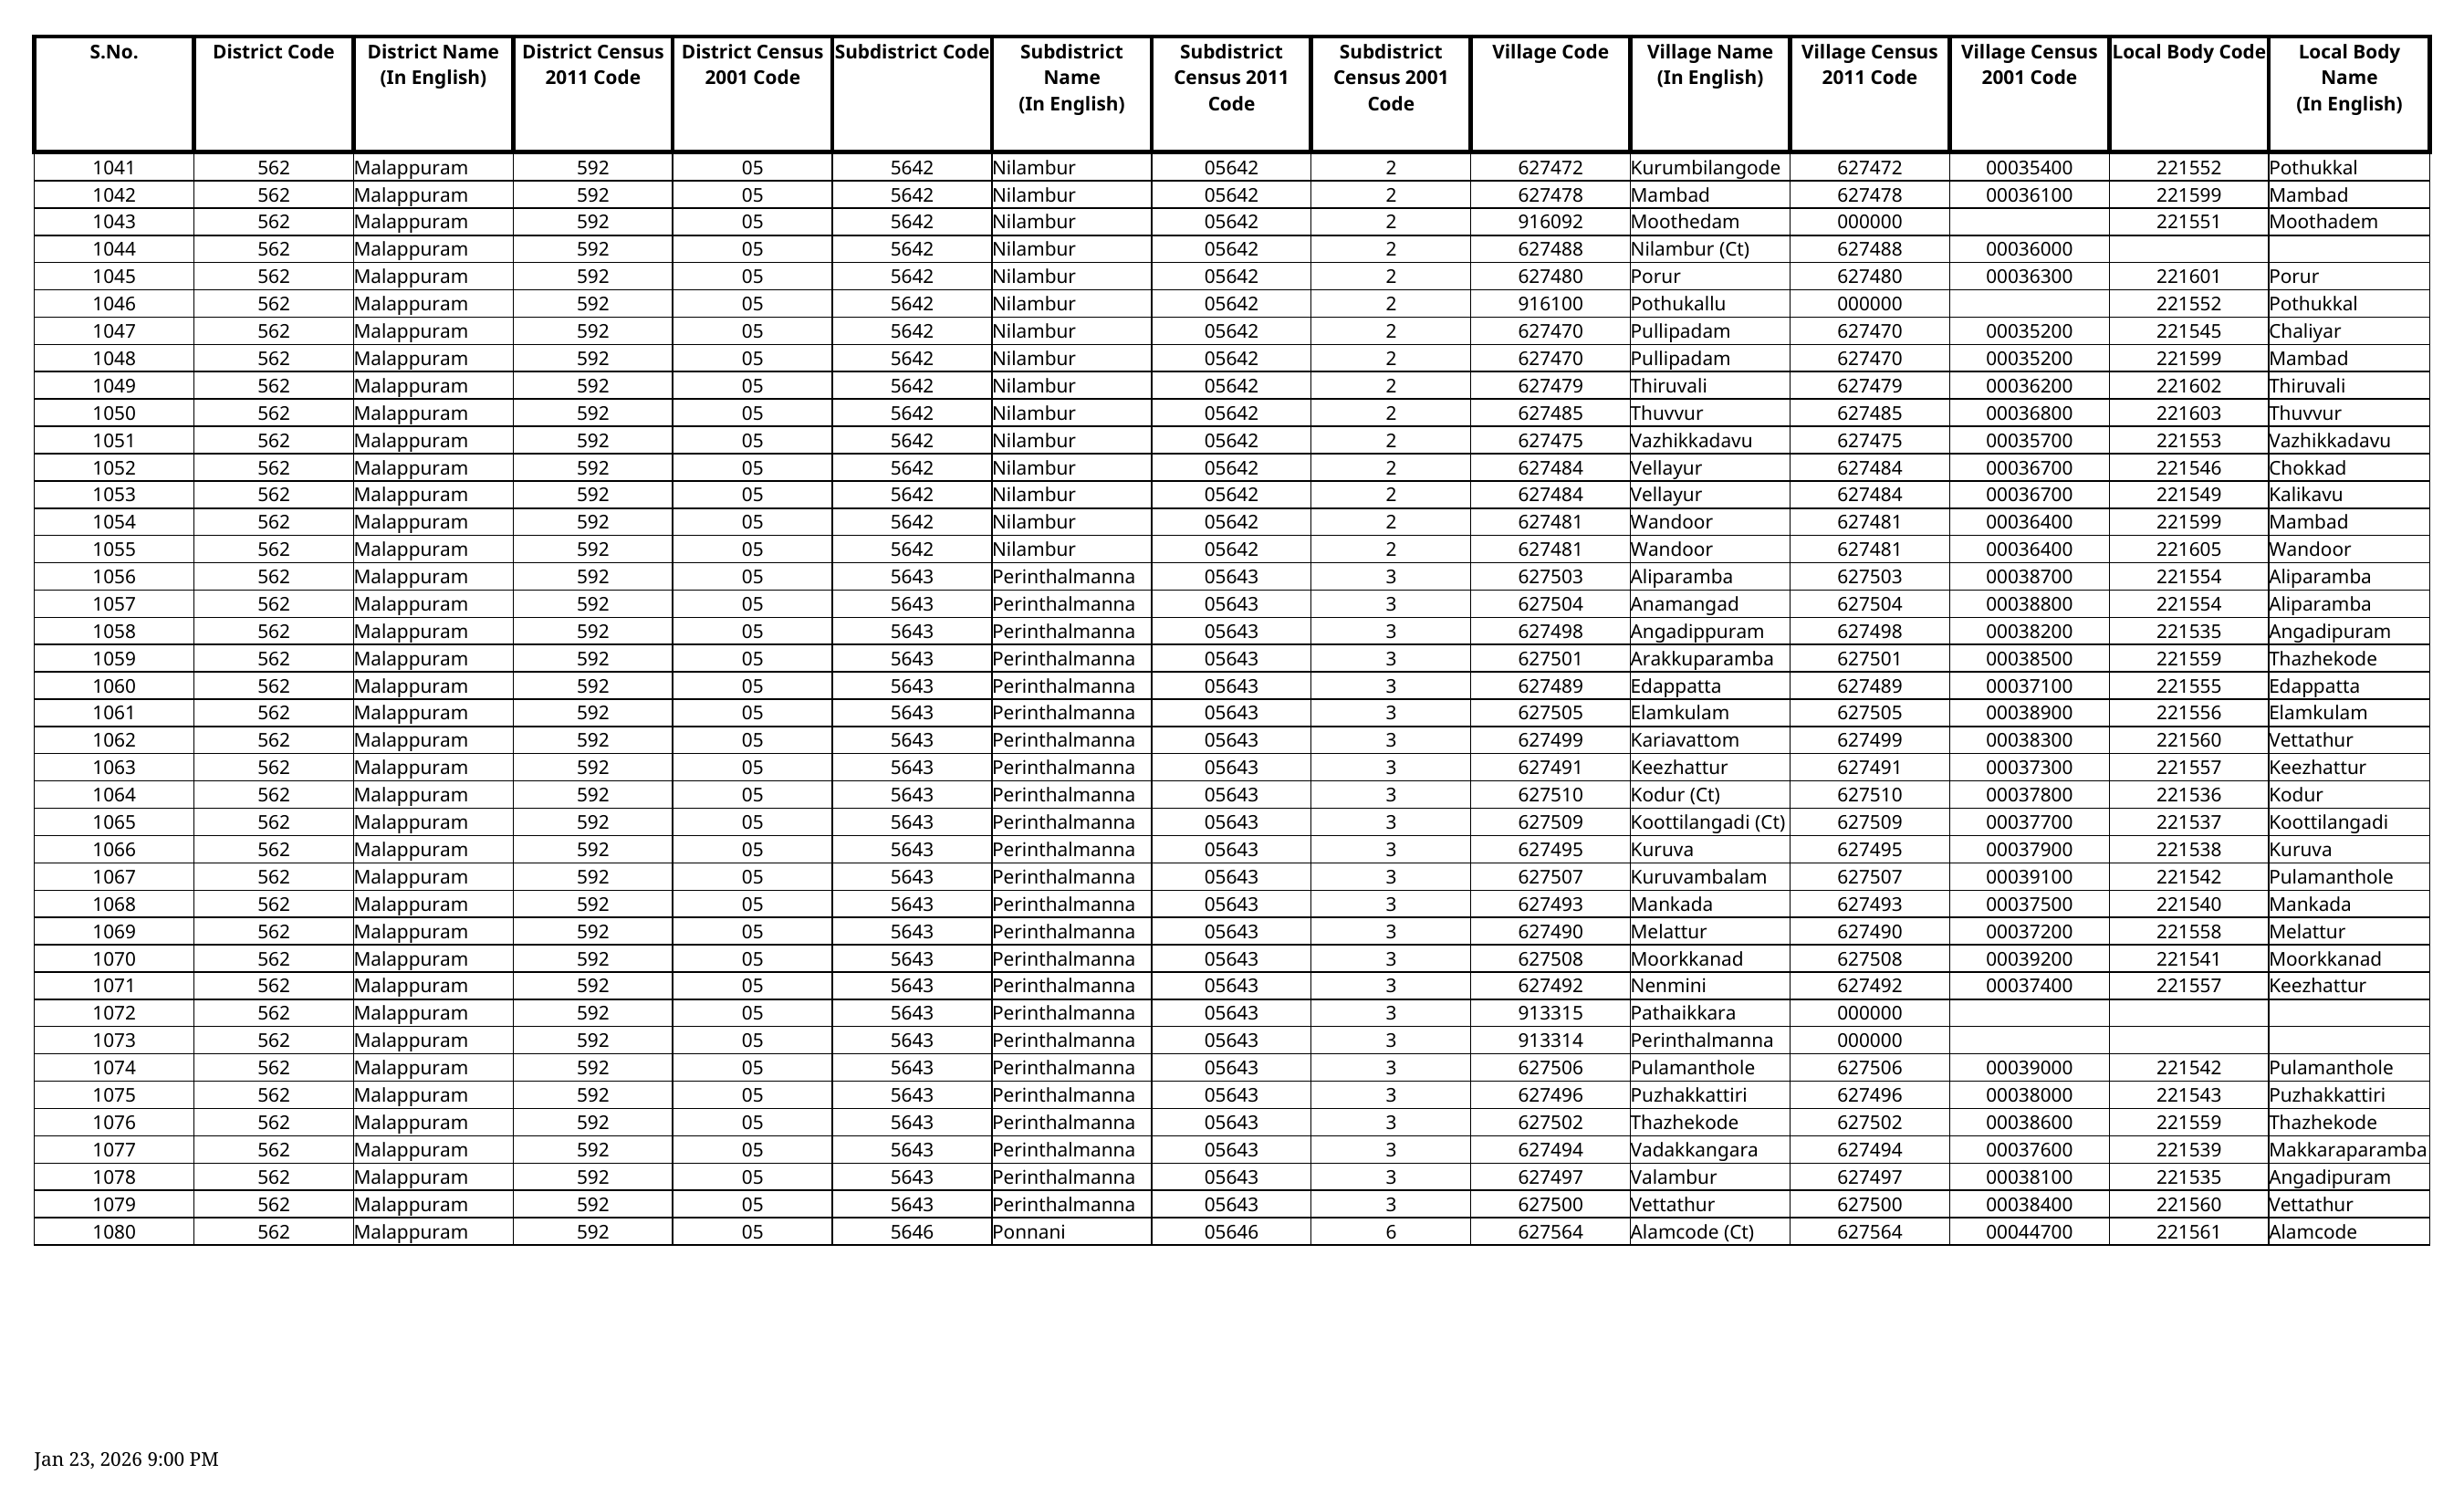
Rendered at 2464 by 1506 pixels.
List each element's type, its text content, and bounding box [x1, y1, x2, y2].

table_cell 5642 [833, 236, 991, 262]
table_cell 00038300 [1950, 727, 2109, 753]
table_cell [1950, 1027, 2109, 1053]
table_cell 05642 [1153, 536, 1310, 562]
table_cell Keezhattur [1631, 754, 1790, 780]
table_cell Wandoor [2270, 536, 2429, 562]
table_cell Mambad [2270, 182, 2429, 207]
table_header 1074 [35, 1054, 193, 1081]
table_cell 05 [673, 345, 831, 371]
table_cell 627508 [1471, 946, 1630, 971]
table_cell Malappuram [354, 1218, 513, 1244]
table_cell 562 [194, 154, 353, 180]
table_cell 627491 [1791, 754, 1949, 780]
table_cell Moothadem [2270, 209, 2429, 235]
table_cell 221545 [2110, 318, 2268, 344]
table_cell 5643 [833, 1136, 991, 1162]
table_cell 221535 [2110, 618, 2268, 643]
table_cell Malappuram [354, 1109, 513, 1135]
table_cell 221542 [2110, 863, 2268, 889]
table_cell 00037800 [1950, 781, 2109, 808]
table_cell 221556 [2110, 700, 2268, 726]
table_cell Thiruvali [1631, 372, 1790, 398]
table_cell 05643 [1153, 1136, 1310, 1162]
table_cell Puzhakkattiri [1631, 1082, 1790, 1108]
table_cell 913314 [1471, 1027, 1630, 1053]
table_cell Malappuram [354, 1136, 513, 1162]
table_cell 627490 [1791, 918, 1949, 944]
table_header District Code [196, 38, 351, 150]
table_header 1071 [35, 973, 193, 999]
table_cell 562 [194, 509, 353, 535]
table_cell [2110, 236, 2268, 262]
table_cell Mambad [2270, 345, 2429, 371]
table_cell 562 [194, 809, 353, 835]
table_cell 627505 [1791, 700, 1949, 726]
table_cell 00038100 [1950, 1164, 2109, 1189]
table_cell 05642 [1153, 455, 1310, 480]
table_cell 592 [514, 700, 672, 726]
table_cell 627484 [1791, 482, 1949, 507]
table_cell 3 [1311, 727, 1470, 753]
table_header 1053 [35, 482, 193, 507]
table_cell 627470 [1471, 318, 1630, 344]
table_cell Nilambur [993, 400, 1151, 425]
table_cell 00037100 [1950, 673, 2109, 698]
table_cell 562 [194, 918, 353, 944]
table_cell 05 [673, 536, 831, 562]
table_cell 3 [1311, 1000, 1470, 1026]
table_header Subdistrict Code [834, 38, 990, 150]
table_cell Malappuram [354, 455, 513, 480]
table_cell Nilambur [993, 236, 1151, 262]
table_cell Aliparamba [2270, 563, 2429, 590]
table_cell 00036800 [1950, 400, 2109, 425]
table_cell 3 [1311, 1109, 1470, 1135]
table_cell 00037600 [1950, 1136, 2109, 1162]
table_cell Perinthalmanna [993, 618, 1151, 643]
table_cell Kuruvambalam [1631, 863, 1790, 889]
table_cell Chokkad [2270, 455, 2429, 480]
table_cell 221561 [2110, 1218, 2268, 1244]
table_cell 5642 [833, 154, 991, 180]
table_cell Koottilangadi [2270, 809, 2429, 835]
table_cell Valambur [1631, 1164, 1790, 1189]
table_cell Perinthalmanna [993, 891, 1151, 916]
table_cell 592 [514, 1136, 672, 1162]
table_cell Vettathur [1631, 1191, 1790, 1217]
table_cell 3 [1311, 645, 1470, 671]
table_header Village Name (In English) [1633, 38, 1788, 150]
table_cell Perinthalmanna [993, 863, 1151, 889]
table_header 1080 [35, 1218, 193, 1244]
table_cell 2 [1311, 182, 1470, 207]
table_cell 627495 [1471, 836, 1630, 862]
table_cell 2 [1311, 290, 1470, 317]
table_header 1041 [35, 154, 193, 180]
table_cell 627478 [1791, 182, 1949, 207]
table_cell 221560 [2110, 727, 2268, 753]
table_cell 00035200 [1950, 345, 2109, 371]
table_cell 221599 [2110, 182, 2268, 207]
table_cell Malappuram [354, 863, 513, 889]
table_cell 05 [673, 1000, 831, 1026]
table_cell 3 [1311, 836, 1470, 862]
table_cell 627470 [1471, 345, 1630, 371]
table_header 1061 [35, 700, 193, 726]
table_cell Kariavattom [1631, 727, 1790, 753]
table_cell 000000 [1791, 209, 1949, 235]
table_cell 05 [673, 427, 831, 453]
table_cell 05 [673, 918, 831, 944]
table_cell Nilambur [993, 209, 1151, 235]
table_cell Pulamanthole [1631, 1054, 1790, 1081]
table_cell 5642 [833, 318, 991, 344]
table_cell 05 [673, 209, 831, 235]
table_cell 05642 [1153, 345, 1310, 371]
table_cell 5643 [833, 618, 991, 643]
table_cell 627479 [1791, 372, 1949, 398]
table_cell 562 [194, 1164, 353, 1189]
table_cell 592 [514, 891, 672, 916]
table_cell 592 [514, 727, 672, 753]
table_cell Vellayur [1631, 455, 1790, 480]
table_cell 627501 [1791, 645, 1949, 671]
table_cell Malappuram [354, 482, 513, 507]
table_cell 5643 [833, 1082, 991, 1108]
table_cell 562 [194, 400, 353, 425]
table_header Local Body Name (In English) [2271, 38, 2427, 150]
table_cell 627503 [1791, 563, 1949, 590]
table_cell Malappuram [354, 563, 513, 590]
table_header 1048 [35, 345, 193, 371]
table_cell Perinthalmanna [993, 754, 1151, 780]
table_cell 5642 [833, 290, 991, 317]
table_cell Malappuram [354, 509, 513, 535]
table_cell 592 [514, 509, 672, 535]
table_cell Nilambur [993, 154, 1151, 180]
table_cell Malappuram [354, 182, 513, 207]
table_cell Perinthalmanna [993, 563, 1151, 590]
table_cell 562 [194, 1109, 353, 1135]
table_cell Malappuram [354, 209, 513, 235]
table_cell 221559 [2110, 645, 2268, 671]
table_cell 05643 [1153, 836, 1310, 862]
table_cell 221599 [2110, 345, 2268, 371]
table_header 1058 [35, 618, 193, 643]
table_cell 221555 [2110, 673, 2268, 698]
table_cell 627507 [1471, 863, 1630, 889]
table_cell Malappuram [354, 345, 513, 371]
table_header 1050 [35, 400, 193, 425]
table_cell Malappuram [354, 946, 513, 971]
table_cell 5642 [833, 482, 991, 507]
table_cell 05 [673, 400, 831, 425]
table_cell [2110, 1000, 2268, 1026]
table_cell Kuruva [2270, 836, 2429, 862]
table_cell 592 [514, 673, 672, 698]
table_cell 05642 [1153, 182, 1310, 207]
table_cell 5643 [833, 918, 991, 944]
table_cell Nilambur [993, 263, 1151, 289]
table_cell 05643 [1153, 618, 1310, 643]
table_cell Nilambur [993, 290, 1151, 317]
table_cell Perinthalmanna [993, 1164, 1151, 1189]
table_header 1062 [35, 727, 193, 753]
table_cell 627564 [1791, 1218, 1949, 1244]
table_cell 05 [673, 1136, 831, 1162]
table_cell Makkaraparamba [2270, 1136, 2429, 1162]
table_cell 3 [1311, 863, 1470, 889]
table_cell 627484 [1471, 455, 1630, 480]
table_cell 05 [673, 645, 831, 671]
table_cell 5643 [833, 946, 991, 971]
table_cell 562 [194, 263, 353, 289]
table_cell 05 [673, 154, 831, 180]
table_cell 3 [1311, 618, 1470, 643]
table_cell 592 [514, 1109, 672, 1135]
table_cell 05642 [1153, 263, 1310, 289]
table_cell 00035200 [1950, 318, 2109, 344]
table_cell 221559 [2110, 1109, 2268, 1135]
table_cell 6 [1311, 1218, 1470, 1244]
table_cell 627498 [1791, 618, 1949, 643]
table_cell Alamcode [2270, 1218, 2429, 1244]
table_cell 627505 [1471, 700, 1630, 726]
table_cell 05643 [1153, 809, 1310, 835]
table_cell Pulamanthole [2270, 1054, 2429, 1081]
table_cell 3 [1311, 1082, 1470, 1108]
table_cell 5643 [833, 1191, 991, 1217]
table_cell 627496 [1791, 1082, 1949, 1108]
table_header 1067 [35, 863, 193, 889]
table_cell Anamangad [1631, 591, 1790, 617]
table_cell 05 [673, 455, 831, 480]
table_cell Malappuram [354, 781, 513, 808]
table_cell Kodur (Ct) [1631, 781, 1790, 808]
table_cell 05643 [1153, 1164, 1310, 1189]
table_cell 00039100 [1950, 863, 2109, 889]
table_cell 5643 [833, 700, 991, 726]
table_cell 562 [194, 673, 353, 698]
table_cell 562 [194, 563, 353, 590]
table_cell [1950, 290, 2109, 317]
table_cell Vettathur [2270, 1191, 2429, 1217]
table_cell 05 [673, 946, 831, 971]
table_cell 05643 [1153, 563, 1310, 590]
table_cell Nilambur [993, 455, 1151, 480]
table_cell 221539 [2110, 1136, 2268, 1162]
table_cell 00037200 [1950, 918, 2109, 944]
table_cell Perinthalmanna [993, 700, 1151, 726]
table_cell 05643 [1153, 591, 1310, 617]
table_cell 627509 [1471, 809, 1630, 835]
table_cell 592 [514, 781, 672, 808]
table_cell 627484 [1471, 482, 1630, 507]
table_cell 05646 [1153, 1218, 1310, 1244]
table_cell Perinthalmanna [993, 1109, 1151, 1135]
table_cell 592 [514, 154, 672, 180]
table_header Village Code [1473, 38, 1628, 150]
table_header 1077 [35, 1136, 193, 1162]
table_cell 221552 [2110, 290, 2268, 317]
table_cell 5642 [833, 427, 991, 453]
table_cell Thiruvali [2270, 372, 2429, 398]
table_cell Perinthalmanna [993, 727, 1151, 753]
table_cell 3 [1311, 1164, 1470, 1189]
table_cell [2270, 1000, 2429, 1026]
table_cell Malappuram [354, 318, 513, 344]
table_cell Malappuram [354, 645, 513, 671]
table_header Subdistrict Name (In English) [994, 38, 1150, 150]
table_cell 00036400 [1950, 536, 2109, 562]
table_cell 00036200 [1950, 372, 2109, 398]
table_cell 562 [194, 427, 353, 453]
table_header Village Census 2011 Code [1792, 38, 1947, 150]
table_cell 627507 [1791, 863, 1949, 889]
table_cell 627491 [1471, 754, 1630, 780]
table_cell Malappuram [354, 700, 513, 726]
table_cell 627499 [1471, 727, 1630, 753]
table_cell 05643 [1153, 863, 1310, 889]
table_cell 592 [514, 318, 672, 344]
table_cell Nilambur [993, 345, 1151, 371]
table_cell Perinthalmanna [993, 645, 1151, 671]
table_header 1075 [35, 1082, 193, 1108]
table_cell Koottilangadi (Ct) [1631, 809, 1790, 835]
table_cell Perinthalmanna [993, 1136, 1151, 1162]
table_cell 562 [194, 455, 353, 480]
table_cell 562 [194, 318, 353, 344]
table_cell 2 [1311, 536, 1470, 562]
table_cell 627492 [1471, 973, 1630, 999]
table_cell 221602 [2110, 372, 2268, 398]
table_cell Pulamanthole [2270, 863, 2429, 889]
table_cell Nilambur [993, 372, 1151, 398]
table_cell 3 [1311, 918, 1470, 944]
table_cell Kalikavu [2270, 482, 2429, 507]
table_cell 05643 [1153, 754, 1310, 780]
table_cell 3 [1311, 1027, 1470, 1053]
table_cell [2110, 1027, 2268, 1053]
table_cell 627481 [1791, 536, 1949, 562]
table_cell 221551 [2110, 209, 2268, 235]
table_cell 627504 [1471, 591, 1630, 617]
table_cell 00036100 [1950, 182, 2109, 207]
table_cell Moorkkanad [1631, 946, 1790, 971]
table_cell 5643 [833, 727, 991, 753]
table_cell 05 [673, 781, 831, 808]
table_cell Keezhattur [2270, 754, 2429, 780]
table_cell Malappuram [354, 809, 513, 835]
table_cell Vettathur [2270, 727, 2429, 753]
table_cell Nilambur [993, 182, 1151, 207]
table_header 1065 [35, 809, 193, 835]
table_cell Perinthalmanna [993, 809, 1151, 835]
table_cell 3 [1311, 781, 1470, 808]
table_cell 5642 [833, 400, 991, 425]
table_cell Perinthalmanna [993, 1054, 1151, 1081]
table_cell 627478 [1471, 182, 1630, 207]
table_cell 627503 [1471, 563, 1630, 590]
table_cell 627497 [1471, 1164, 1630, 1189]
table_header 1047 [35, 318, 193, 344]
table_cell Angadippuram [1631, 618, 1790, 643]
table_cell Angadipuram [2270, 618, 2429, 643]
table_cell 5643 [833, 891, 991, 916]
table_cell 5643 [833, 1109, 991, 1135]
table_cell 221546 [2110, 455, 2268, 480]
table_cell 592 [514, 455, 672, 480]
table_cell Wandoor [1631, 509, 1790, 535]
table_cell 3 [1311, 1191, 1470, 1217]
table_cell Pothukkal [2270, 290, 2429, 317]
table_cell Perinthalmanna [993, 781, 1151, 808]
table_header 1043 [35, 209, 193, 235]
table_cell 5643 [833, 809, 991, 835]
table_cell 00038800 [1950, 591, 2109, 617]
table_cell 05 [673, 1191, 831, 1217]
table_cell 05642 [1153, 482, 1310, 507]
table_cell 05643 [1153, 1000, 1310, 1026]
table_cell 627489 [1791, 673, 1949, 698]
table_cell 592 [514, 563, 672, 590]
table_cell 00038600 [1950, 1109, 2109, 1135]
table_cell 221605 [2110, 536, 2268, 562]
table_header District Census 2001 Code [674, 38, 830, 150]
table_cell 5642 [833, 182, 991, 207]
table_cell Pothukallu [1631, 290, 1790, 317]
table_cell 05643 [1153, 1054, 1310, 1081]
table_cell Perinthalmanna [993, 1000, 1151, 1026]
table_cell 627475 [1471, 427, 1630, 453]
table_cell Porur [2270, 263, 2429, 289]
table_cell 2 [1311, 345, 1470, 371]
table_cell Perinthalmanna [993, 1082, 1151, 1108]
table_header Village Census 2001 Code [1952, 38, 2107, 150]
table_cell 00036300 [1950, 263, 2109, 289]
table_cell 627488 [1471, 236, 1630, 262]
table_cell 3 [1311, 809, 1470, 835]
table_cell 562 [194, 754, 353, 780]
table_cell 00038500 [1950, 645, 2109, 671]
table_cell 05642 [1153, 372, 1310, 398]
table_cell 05643 [1153, 645, 1310, 671]
table_cell 5643 [833, 1164, 991, 1189]
table_cell 562 [194, 946, 353, 971]
table_cell 3 [1311, 946, 1470, 971]
table_cell 00038000 [1950, 1082, 2109, 1108]
table_cell 05643 [1153, 891, 1310, 916]
table_cell 627506 [1791, 1054, 1949, 1081]
table_cell 592 [514, 918, 672, 944]
table_cell 592 [514, 482, 672, 507]
table_cell 05 [673, 891, 831, 916]
table_cell 627489 [1471, 673, 1630, 698]
table_cell 562 [194, 1218, 353, 1244]
table_cell 562 [194, 1136, 353, 1162]
table_cell 562 [194, 345, 353, 371]
table_cell 627472 [1471, 154, 1630, 180]
table_cell 562 [194, 536, 353, 562]
table_cell 05 [673, 263, 831, 289]
table_cell Edappatta [2270, 673, 2429, 698]
table_header 1079 [35, 1191, 193, 1217]
table_cell Mankada [2270, 891, 2429, 916]
table_cell 562 [194, 700, 353, 726]
table_header 1046 [35, 290, 193, 317]
table_header 1064 [35, 781, 193, 808]
table_cell 05 [673, 290, 831, 317]
table_cell 05 [673, 1164, 831, 1189]
table_header 1042 [35, 182, 193, 207]
table_cell 05643 [1153, 1082, 1310, 1108]
table_cell 5643 [833, 836, 991, 862]
table_cell Moothedam [1631, 209, 1790, 235]
table_header District Name (In English) [356, 38, 511, 150]
table_cell Malappuram [354, 1054, 513, 1081]
table_cell 562 [194, 372, 353, 398]
table_cell 05 [673, 509, 831, 535]
table_cell 627494 [1791, 1136, 1949, 1162]
table_cell 592 [514, 536, 672, 562]
table_cell 627502 [1791, 1109, 1949, 1135]
table_cell Vazhikkadavu [2270, 427, 2429, 453]
table_cell Moorkkanad [2270, 946, 2429, 971]
table_cell 221553 [2110, 427, 2268, 453]
table_cell 627496 [1471, 1082, 1630, 1108]
table_cell 592 [514, 645, 672, 671]
table_cell 05 [673, 372, 831, 398]
table_cell 562 [194, 1000, 353, 1026]
table_cell 5643 [833, 1000, 991, 1026]
table_cell 627506 [1471, 1054, 1630, 1081]
table_cell 2 [1311, 154, 1470, 180]
table_cell 05 [673, 318, 831, 344]
table_cell 05 [673, 973, 831, 999]
table_cell 3 [1311, 1054, 1470, 1081]
table_cell 221560 [2110, 1191, 2268, 1217]
table_cell 05 [673, 1218, 831, 1244]
table_cell Thazhekode [2270, 1109, 2429, 1135]
table_cell 3 [1311, 563, 1470, 590]
table_cell 627470 [1791, 318, 1949, 344]
table_cell 562 [194, 209, 353, 235]
table_cell 562 [194, 891, 353, 916]
table_cell 627484 [1791, 455, 1949, 480]
table_cell 05 [673, 1027, 831, 1053]
table_cell 3 [1311, 673, 1470, 698]
table_cell Elamkulam [2270, 700, 2429, 726]
table_cell Malappuram [354, 973, 513, 999]
table_cell Perinthalmanna [993, 673, 1151, 698]
table_cell 5642 [833, 209, 991, 235]
table_cell 916100 [1471, 290, 1630, 317]
table_cell Perinthalmanna [1631, 1027, 1790, 1053]
table_cell 00037900 [1950, 836, 2109, 862]
table_cell 00037300 [1950, 754, 2109, 780]
table_header 1072 [35, 1000, 193, 1026]
table_cell 3 [1311, 973, 1470, 999]
table_cell 221599 [2110, 509, 2268, 535]
table_cell Elamkulam [1631, 700, 1790, 726]
table_cell 00038900 [1950, 700, 2109, 726]
table_cell Mankada [1631, 891, 1790, 916]
table_cell 5643 [833, 1027, 991, 1053]
table_cell Kuruva [1631, 836, 1790, 862]
table_cell 05643 [1153, 727, 1310, 753]
table_cell 00036700 [1950, 482, 2109, 507]
table_cell Thuvvur [1631, 400, 1790, 425]
table_cell 05 [673, 700, 831, 726]
table_cell Thazhekode [2270, 645, 2429, 671]
table_header Subdistrict Census 2011 Code [1154, 38, 1309, 150]
table_cell 05643 [1153, 1109, 1310, 1135]
table_cell 913315 [1471, 1000, 1630, 1026]
table_cell Malappuram [354, 154, 513, 180]
table_cell 562 [194, 836, 353, 862]
table_cell 562 [194, 645, 353, 671]
table_header 1078 [35, 1164, 193, 1189]
table_cell 00037500 [1950, 891, 2109, 916]
table_cell 00036700 [1950, 455, 2109, 480]
table_cell 05643 [1153, 1191, 1310, 1217]
table_cell 2 [1311, 318, 1470, 344]
table_cell Malappuram [354, 727, 513, 753]
table_cell Malappuram [354, 591, 513, 617]
table_cell 05 [673, 236, 831, 262]
table_cell Arakkuparamba [1631, 645, 1790, 671]
table_cell 5643 [833, 754, 991, 780]
table_header 1051 [35, 427, 193, 453]
table_cell Malappuram [354, 263, 513, 289]
table_cell Nilambur [993, 427, 1151, 453]
table_cell Nenmini [1631, 973, 1790, 999]
table_cell Nilambur [993, 482, 1151, 507]
table_cell Wandoor [1631, 536, 1790, 562]
table_cell 5642 [833, 536, 991, 562]
table_header 1076 [35, 1109, 193, 1135]
table_cell 221558 [2110, 918, 2268, 944]
table_cell Perinthalmanna [993, 591, 1151, 617]
table_cell 627493 [1471, 891, 1630, 916]
table_cell Perinthalmanna [993, 1191, 1151, 1217]
table_cell 3 [1311, 591, 1470, 617]
table_cell 00038700 [1950, 563, 2109, 590]
table_cell 627504 [1791, 591, 1949, 617]
table_cell 00037700 [1950, 809, 2109, 835]
table_cell 221540 [2110, 891, 2268, 916]
table_cell Pullipadam [1631, 345, 1790, 371]
table_cell Malappuram [354, 673, 513, 698]
table_cell 05642 [1153, 290, 1310, 317]
table_cell 05 [673, 182, 831, 207]
table_cell 2 [1311, 482, 1470, 507]
table_cell 562 [194, 618, 353, 643]
table_cell 592 [514, 1027, 672, 1053]
table_cell Alamcode (Ct) [1631, 1218, 1790, 1244]
table_cell Nilambur (Ct) [1631, 236, 1790, 262]
table_cell 221601 [2110, 263, 2268, 289]
table_cell Nilambur [993, 509, 1151, 535]
table_cell Malappuram [354, 1027, 513, 1053]
table_cell Edappatta [1631, 673, 1790, 698]
table_cell [2270, 1027, 2429, 1053]
table_cell 627497 [1791, 1164, 1949, 1189]
table_cell 627498 [1471, 618, 1630, 643]
table_cell 627494 [1471, 1136, 1630, 1162]
table_cell 627485 [1791, 400, 1949, 425]
table_cell 592 [514, 591, 672, 617]
table_cell 627508 [1791, 946, 1949, 971]
table_cell Perinthalmanna [993, 1027, 1151, 1053]
table_cell 3 [1311, 700, 1470, 726]
table_header 1049 [35, 372, 193, 398]
table_cell 5642 [833, 372, 991, 398]
table_cell Malappuram [354, 618, 513, 643]
table_cell Porur [1631, 263, 1790, 289]
table_cell Malappuram [354, 1191, 513, 1217]
table_cell 592 [514, 973, 672, 999]
table_cell 05643 [1153, 673, 1310, 698]
table_cell Malappuram [354, 754, 513, 780]
table_cell 000000 [1791, 290, 1949, 317]
table_cell 05 [673, 563, 831, 590]
table_cell Malappuram [354, 1164, 513, 1189]
table_cell 221541 [2110, 946, 2268, 971]
table_cell 627500 [1791, 1191, 1949, 1217]
table_cell 221535 [2110, 1164, 2268, 1189]
table_cell Keezhattur [2270, 973, 2429, 999]
table_cell 3 [1311, 891, 1470, 916]
table_cell 562 [194, 1082, 353, 1108]
table_cell 592 [514, 427, 672, 453]
table_cell 00038400 [1950, 1191, 2109, 1217]
table_header 1055 [35, 536, 193, 562]
table_cell 05643 [1153, 946, 1310, 971]
table_cell 221549 [2110, 482, 2268, 507]
table_cell 5646 [833, 1218, 991, 1244]
table_cell 562 [194, 482, 353, 507]
table_cell 627493 [1791, 891, 1949, 916]
table_cell 627490 [1471, 918, 1630, 944]
table_header 1063 [35, 754, 193, 780]
table_cell Ponnani [993, 1218, 1151, 1244]
table_cell Pullipadam [1631, 318, 1790, 344]
table_cell Pothukkal [2270, 154, 2429, 180]
table_cell 05 [673, 1054, 831, 1081]
table_cell 221536 [2110, 781, 2268, 808]
table_cell 2 [1311, 509, 1470, 535]
table_cell 00037400 [1950, 973, 2109, 999]
table_cell Malappuram [354, 891, 513, 916]
table_cell 2 [1311, 455, 1470, 480]
table_cell 00035700 [1950, 427, 2109, 453]
table_cell Angadipuram [2270, 1164, 2429, 1189]
table_cell Perinthalmanna [993, 973, 1151, 999]
table_cell [1950, 1000, 2109, 1026]
table_cell 627510 [1471, 781, 1630, 808]
table_cell 05 [673, 1109, 831, 1135]
table_cell 05643 [1153, 700, 1310, 726]
table_cell 562 [194, 1027, 353, 1053]
table_cell 592 [514, 263, 672, 289]
table_cell 221554 [2110, 591, 2268, 617]
table_cell Pathaikkara [1631, 1000, 1790, 1026]
table_cell 562 [194, 973, 353, 999]
table_cell 562 [194, 781, 353, 808]
table_cell Malappuram [354, 918, 513, 944]
table_cell 00039000 [1950, 1054, 2109, 1081]
table_cell 562 [194, 863, 353, 889]
table_cell 627472 [1791, 154, 1949, 180]
table_cell Malappuram [354, 290, 513, 317]
table_cell Nilambur [993, 536, 1151, 562]
table_cell 221537 [2110, 809, 2268, 835]
table_cell 627481 [1791, 509, 1949, 535]
table_cell 05 [673, 727, 831, 753]
table_cell 05 [673, 754, 831, 780]
table_cell 05642 [1153, 427, 1310, 453]
table_cell 627499 [1791, 727, 1949, 753]
table_cell 2 [1311, 263, 1470, 289]
table_cell 00038200 [1950, 618, 2109, 643]
table_cell 2 [1311, 209, 1470, 235]
table_cell 221542 [2110, 1054, 2268, 1081]
table_cell 592 [514, 863, 672, 889]
table_cell 592 [514, 809, 672, 835]
table_cell 562 [194, 591, 353, 617]
table_cell 2 [1311, 427, 1470, 453]
table_cell 592 [514, 1164, 672, 1189]
table_cell Perinthalmanna [993, 918, 1151, 944]
table_header 1056 [35, 563, 193, 590]
table_cell 221554 [2110, 563, 2268, 590]
table_cell 5642 [833, 509, 991, 535]
table_cell 627481 [1471, 509, 1630, 535]
table_cell 05642 [1153, 236, 1310, 262]
table_cell 00044700 [1950, 1218, 2109, 1244]
table_cell 05643 [1153, 918, 1310, 944]
table_cell [1950, 209, 2109, 235]
table_cell Malappuram [354, 1082, 513, 1108]
table_cell 627475 [1791, 427, 1949, 453]
table_cell 5643 [833, 781, 991, 808]
table_cell 627509 [1791, 809, 1949, 835]
table_cell 562 [194, 1191, 353, 1217]
table_cell 592 [514, 754, 672, 780]
table_cell 05642 [1153, 318, 1310, 344]
table_cell 627495 [1791, 836, 1949, 862]
table_header 1073 [35, 1027, 193, 1053]
table_cell Kurumbilangode [1631, 154, 1790, 180]
table_cell 05 [673, 863, 831, 889]
table_cell 05 [673, 1082, 831, 1108]
table_cell 627564 [1471, 1218, 1630, 1244]
table_cell 916092 [1471, 209, 1630, 235]
table_cell 2 [1311, 372, 1470, 398]
table_cell 221603 [2110, 400, 2268, 425]
table_cell 221552 [2110, 154, 2268, 180]
table_cell Perinthalmanna [993, 946, 1151, 971]
table_cell Aliparamba [2270, 591, 2429, 617]
table_cell 05642 [1153, 154, 1310, 180]
table_cell 00036400 [1950, 509, 2109, 535]
table_cell 5642 [833, 455, 991, 480]
table_cell 05 [673, 836, 831, 862]
table_header S.No. [37, 38, 192, 150]
table_header 1066 [35, 836, 193, 862]
table_cell 221538 [2110, 836, 2268, 862]
table_cell 221543 [2110, 1082, 2268, 1108]
table_cell 562 [194, 290, 353, 317]
table_header 1059 [35, 645, 193, 671]
table_cell Perinthalmanna [993, 836, 1151, 862]
table_cell [2270, 236, 2429, 262]
table_cell Kodur [2270, 781, 2429, 808]
table_cell 05642 [1153, 400, 1310, 425]
table_cell 05643 [1153, 781, 1310, 808]
table_cell Vellayur [1631, 482, 1790, 507]
table_header Subdistrict Census 2001 Code [1313, 38, 1468, 150]
table_cell 5643 [833, 1054, 991, 1081]
table_header 1069 [35, 918, 193, 944]
table_cell 627481 [1471, 536, 1630, 562]
table_cell Vazhikkadavu [1631, 427, 1790, 453]
table_cell 05643 [1153, 1027, 1310, 1053]
table_cell 592 [514, 182, 672, 207]
table_header 1068 [35, 891, 193, 916]
table_cell 05642 [1153, 509, 1310, 535]
table_cell Thuvvur [2270, 400, 2429, 425]
table_cell 000000 [1791, 1000, 1949, 1026]
table_cell Puzhakkattiri [2270, 1082, 2429, 1108]
table_header District Census 2011 Code [516, 38, 671, 150]
table_cell 2 [1311, 236, 1470, 262]
table_cell 221557 [2110, 754, 2268, 780]
table_header 1054 [35, 509, 193, 535]
table_cell 562 [194, 182, 353, 207]
table_cell 627502 [1471, 1109, 1630, 1135]
table_header 1044 [35, 236, 193, 262]
table_cell 592 [514, 236, 672, 262]
table_cell Malappuram [354, 236, 513, 262]
table_cell Mambad [2270, 509, 2429, 535]
table_cell Malappuram [354, 1000, 513, 1026]
table_cell 592 [514, 836, 672, 862]
table_cell 592 [514, 345, 672, 371]
table_cell 592 [514, 400, 672, 425]
table_cell 627510 [1791, 781, 1949, 808]
table_cell Melattur [2270, 918, 2429, 944]
table_cell 05 [673, 809, 831, 835]
table_cell 627479 [1471, 372, 1630, 398]
table_cell Malappuram [354, 400, 513, 425]
table_cell 627492 [1791, 973, 1949, 999]
table_cell 05643 [1153, 973, 1310, 999]
table_cell 5643 [833, 645, 991, 671]
table_cell 592 [514, 290, 672, 317]
table_cell 627470 [1791, 345, 1949, 371]
table_cell 562 [194, 236, 353, 262]
table_cell 5642 [833, 263, 991, 289]
table_cell Malappuram [354, 372, 513, 398]
table_header Local Body Code [2112, 38, 2267, 150]
table_cell Melattur [1631, 918, 1790, 944]
table_cell 592 [514, 618, 672, 643]
table_cell 5643 [833, 563, 991, 590]
table_cell 3 [1311, 754, 1470, 780]
table_cell 05 [673, 673, 831, 698]
table_cell 05 [673, 482, 831, 507]
table_cell 00035400 [1950, 154, 2109, 180]
table_cell 627480 [1471, 263, 1630, 289]
table_header 1057 [35, 591, 193, 617]
table_cell 05 [673, 618, 831, 643]
table_cell 592 [514, 1000, 672, 1026]
table_cell 00036000 [1950, 236, 2109, 262]
table_cell 562 [194, 1054, 353, 1081]
table_cell Mambad [1631, 182, 1790, 207]
table_cell Malappuram [354, 427, 513, 453]
table_header 1045 [35, 263, 193, 289]
table_cell 592 [514, 1054, 672, 1081]
table_cell 627500 [1471, 1191, 1630, 1217]
table_header 1070 [35, 946, 193, 971]
table_cell 592 [514, 1082, 672, 1108]
table_cell 627488 [1791, 236, 1949, 262]
table_cell 00039200 [1950, 946, 2109, 971]
table_cell 5643 [833, 863, 991, 889]
table_cell 2 [1311, 400, 1470, 425]
table_cell 627480 [1791, 263, 1949, 289]
table_cell 562 [194, 727, 353, 753]
table_header 1060 [35, 673, 193, 698]
table_cell Thazhekode [1631, 1109, 1790, 1135]
table_cell 000000 [1791, 1027, 1949, 1053]
table_cell 627485 [1471, 400, 1630, 425]
table_cell Aliparamba [1631, 563, 1790, 590]
table_cell 5642 [833, 345, 991, 371]
table_cell 5643 [833, 591, 991, 617]
table_cell 592 [514, 209, 672, 235]
table_header 1052 [35, 455, 193, 480]
table_cell 627501 [1471, 645, 1630, 671]
table_cell 05642 [1153, 209, 1310, 235]
table_cell Chaliyar [2270, 318, 2429, 344]
table_cell 3 [1311, 1136, 1470, 1162]
table_cell 5643 [833, 673, 991, 698]
table_cell 592 [514, 372, 672, 398]
table_cell 221557 [2110, 973, 2268, 999]
table_cell 5643 [833, 973, 991, 999]
table_cell Malappuram [354, 536, 513, 562]
table_cell Vadakkangara [1631, 1136, 1790, 1162]
table_cell 592 [514, 946, 672, 971]
table_cell 592 [514, 1191, 672, 1217]
table_cell 05 [673, 591, 831, 617]
table_cell Malappuram [354, 836, 513, 862]
table_cell Nilambur [993, 318, 1151, 344]
table_cell 592 [514, 1218, 672, 1244]
